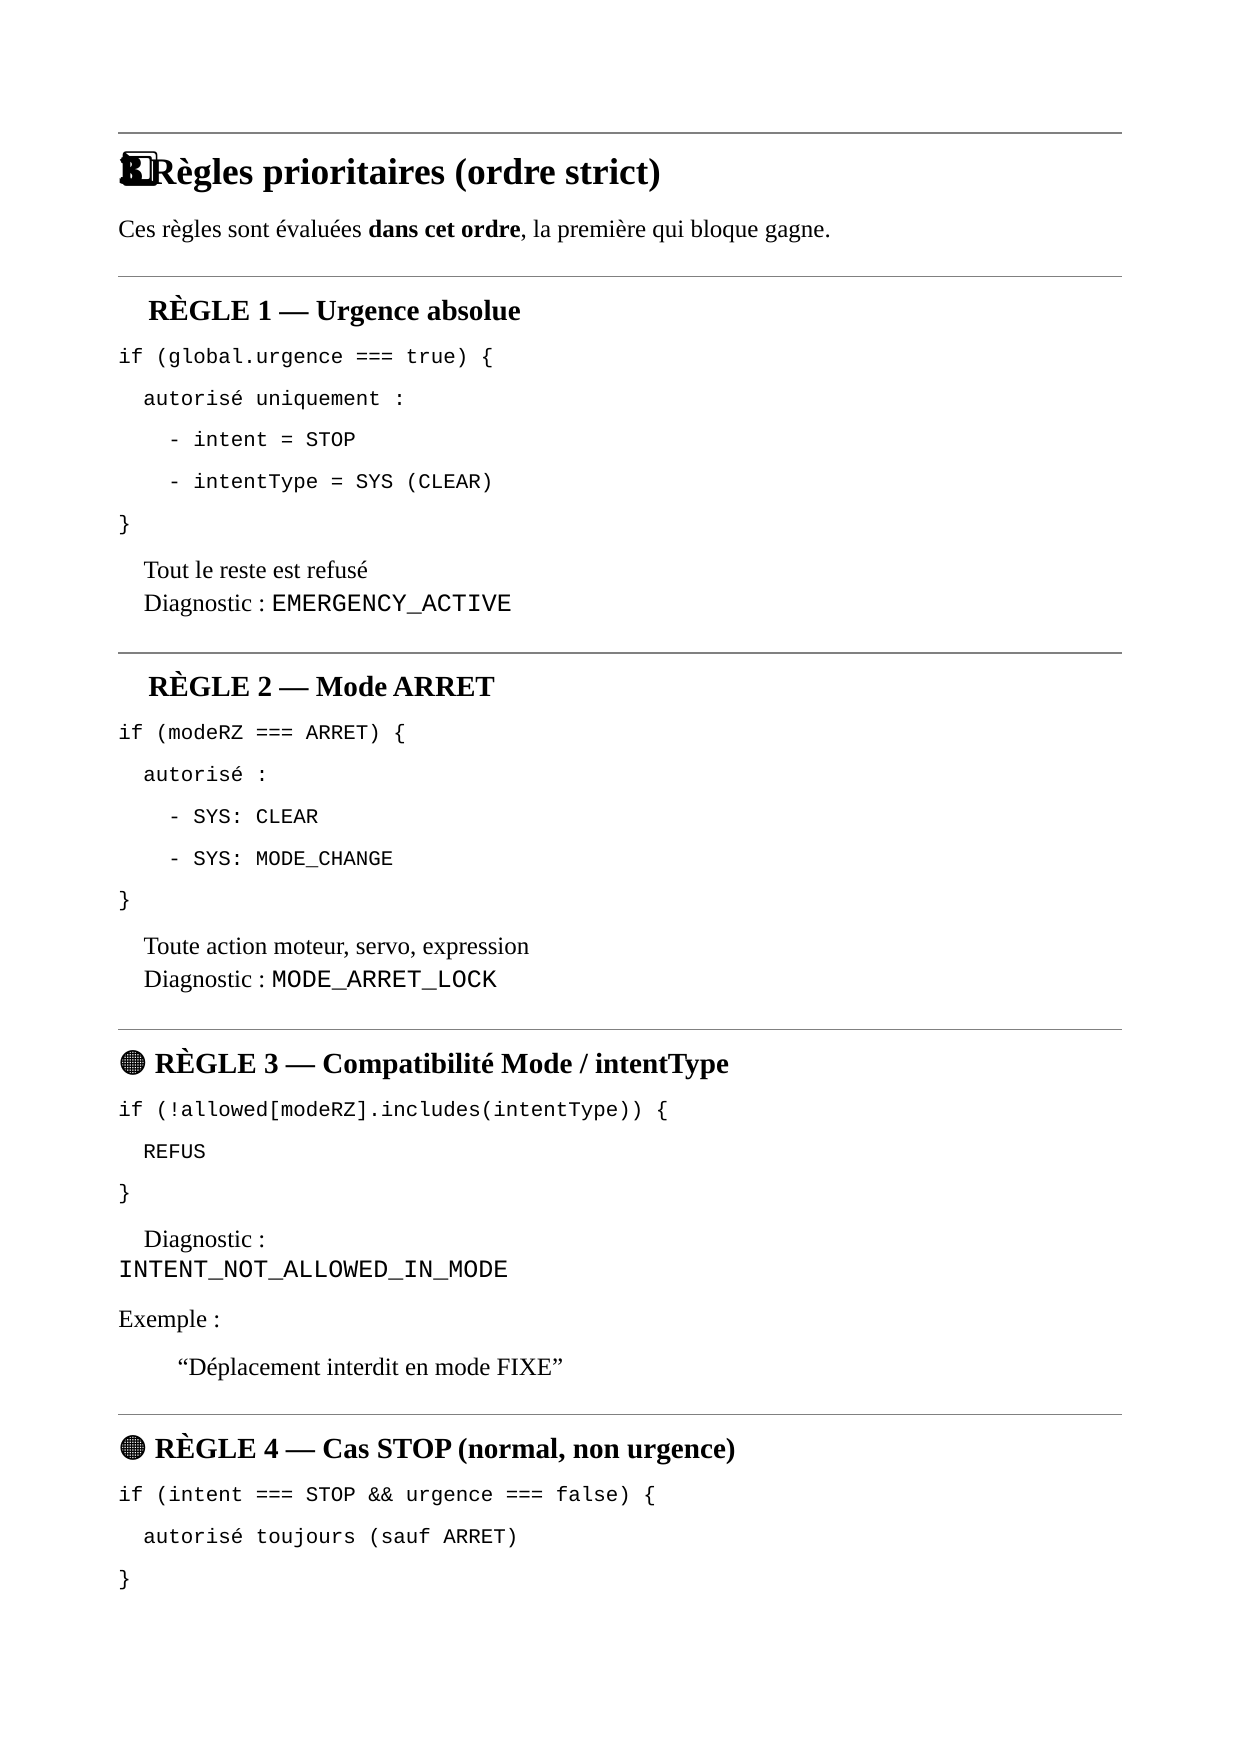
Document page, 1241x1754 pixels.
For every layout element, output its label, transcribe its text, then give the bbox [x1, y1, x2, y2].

text autorisé uniquement : [118, 388, 1122, 411]
subtitle 3️⃣ Règles prioritaires (ordre strict) [118, 149, 1122, 193]
text } [118, 513, 1122, 537]
text “Déplacement interdit en mode FIXE” [177, 1352, 1063, 1381]
text Ces règles sont évaluées dans cet ordre, la première qui bloque gagne. [118, 214, 1122, 242]
text 📣 Diagnostic : INTENT_NOT_ALLOWED_IN_MODE [118, 1224, 1122, 1285]
subtitle 🟠 RÈGLE 4 — Cas STOP (normal, non urgence) [118, 1431, 1122, 1464]
text } [118, 1182, 1122, 1206]
subtitle 🔴 RÈGLE 2 — Mode ARRET [118, 669, 1122, 703]
subtitle 🔴 RÈGLE 1 — Urgence absolue [118, 293, 1122, 326]
text - intent = STOP [118, 429, 1122, 453]
text Exemple : [118, 1304, 1122, 1333]
text autorisé toujours (sauf ARRET) [118, 1526, 1122, 1549]
text - SYS: MODE_CHANGE [118, 848, 1122, 871]
text ❌ Tout le reste est refusé 📣 Diagnostic : EMERGENCY_ACTIVE [118, 555, 1122, 619]
subtitle 🟠 RÈGLE 3 — Compatibilité Mode / intentType [118, 1046, 1122, 1079]
text if (!allowed[modeRZ].includes(intentType)) { [118, 1099, 1122, 1122]
text if (modeRZ === ARRET) { [118, 722, 1122, 746]
text if (intent === STOP && urgence === false) { [118, 1484, 1122, 1508]
text autorisé : [118, 764, 1122, 788]
text if (global.urgence === true) { [118, 346, 1122, 369]
text } [118, 889, 1122, 913]
text } [118, 1567, 1122, 1591]
text REFUS [118, 1141, 1122, 1164]
text ❌ Toute action moteur, servo, expression 📣 Diagnostic : MODE_ARRET_LOCK [118, 931, 1122, 995]
text - SYS: CLEAR [118, 806, 1122, 829]
text - intentType = SYS (CLEAR) [118, 471, 1122, 495]
